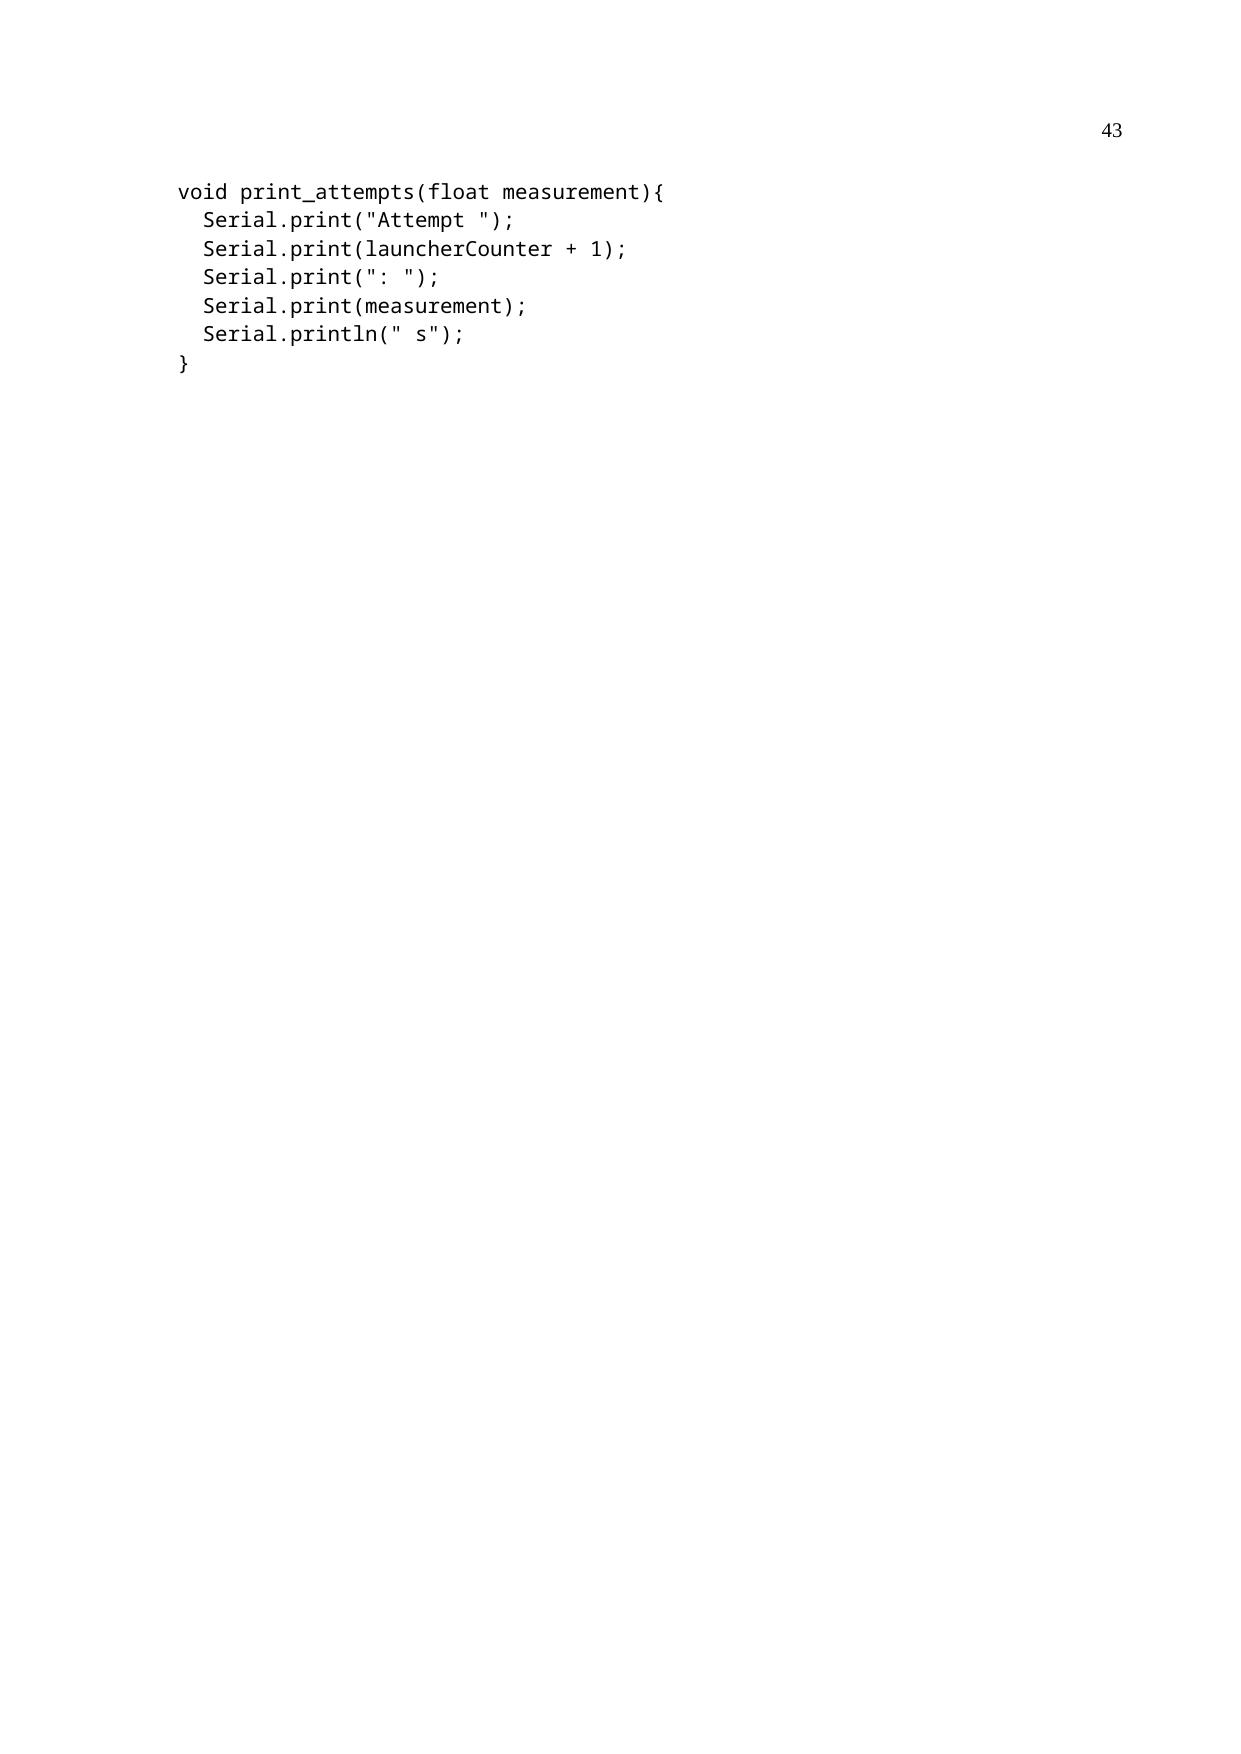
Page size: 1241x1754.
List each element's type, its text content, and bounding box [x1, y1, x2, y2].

text Serial.print(measurement); [177, 291, 1122, 319]
text Serial.print("Attempt "); [177, 206, 1122, 234]
text Serial.print(launcherCounter + 1); [177, 234, 1122, 262]
text Serial.println(" s"); [177, 319, 1122, 348]
text void print_attempts(float measurement){ [177, 177, 1122, 206]
text Serial.print(": "); [177, 262, 1122, 291]
text } [177, 348, 1122, 376]
